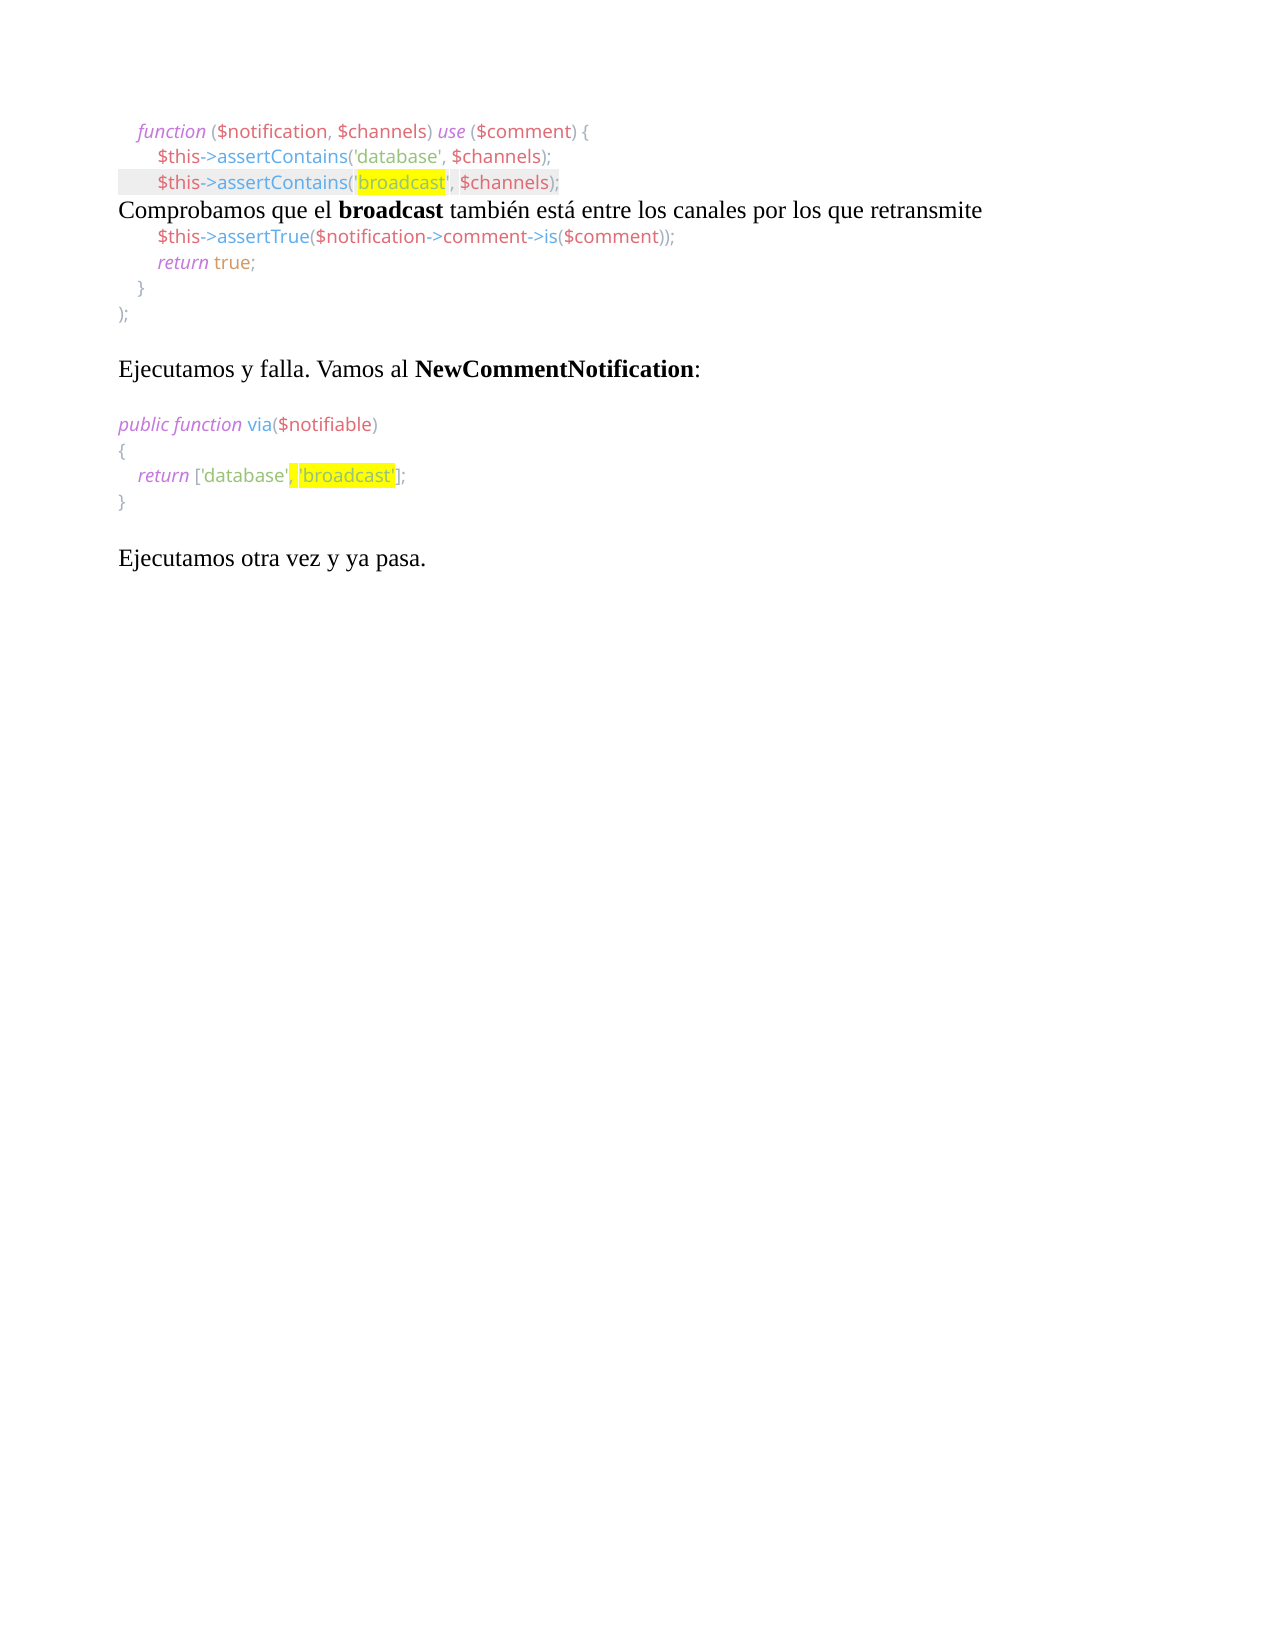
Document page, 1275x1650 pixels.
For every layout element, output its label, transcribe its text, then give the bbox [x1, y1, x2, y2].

text Ejecutamos otra vez y ya pasa. [118, 543, 1157, 571]
text $this->assertTrue($notification->comment->is($comment)); return true; } ); [118, 223, 1157, 326]
text Ejecutamos y falla. Vamos al NewCommentNotification: [118, 354, 1157, 383]
text function ($notification, $channels) use ($comment) { $this->assertContains('database', $channels); $this->assertContains('broadcast', $channels); Comprobamos que el broadcast también está entre los canales por los que retransmite [118, 118, 1157, 223]
text public function via($notifiable) { return ['database', 'broadcast']; } [118, 383, 1157, 514]
